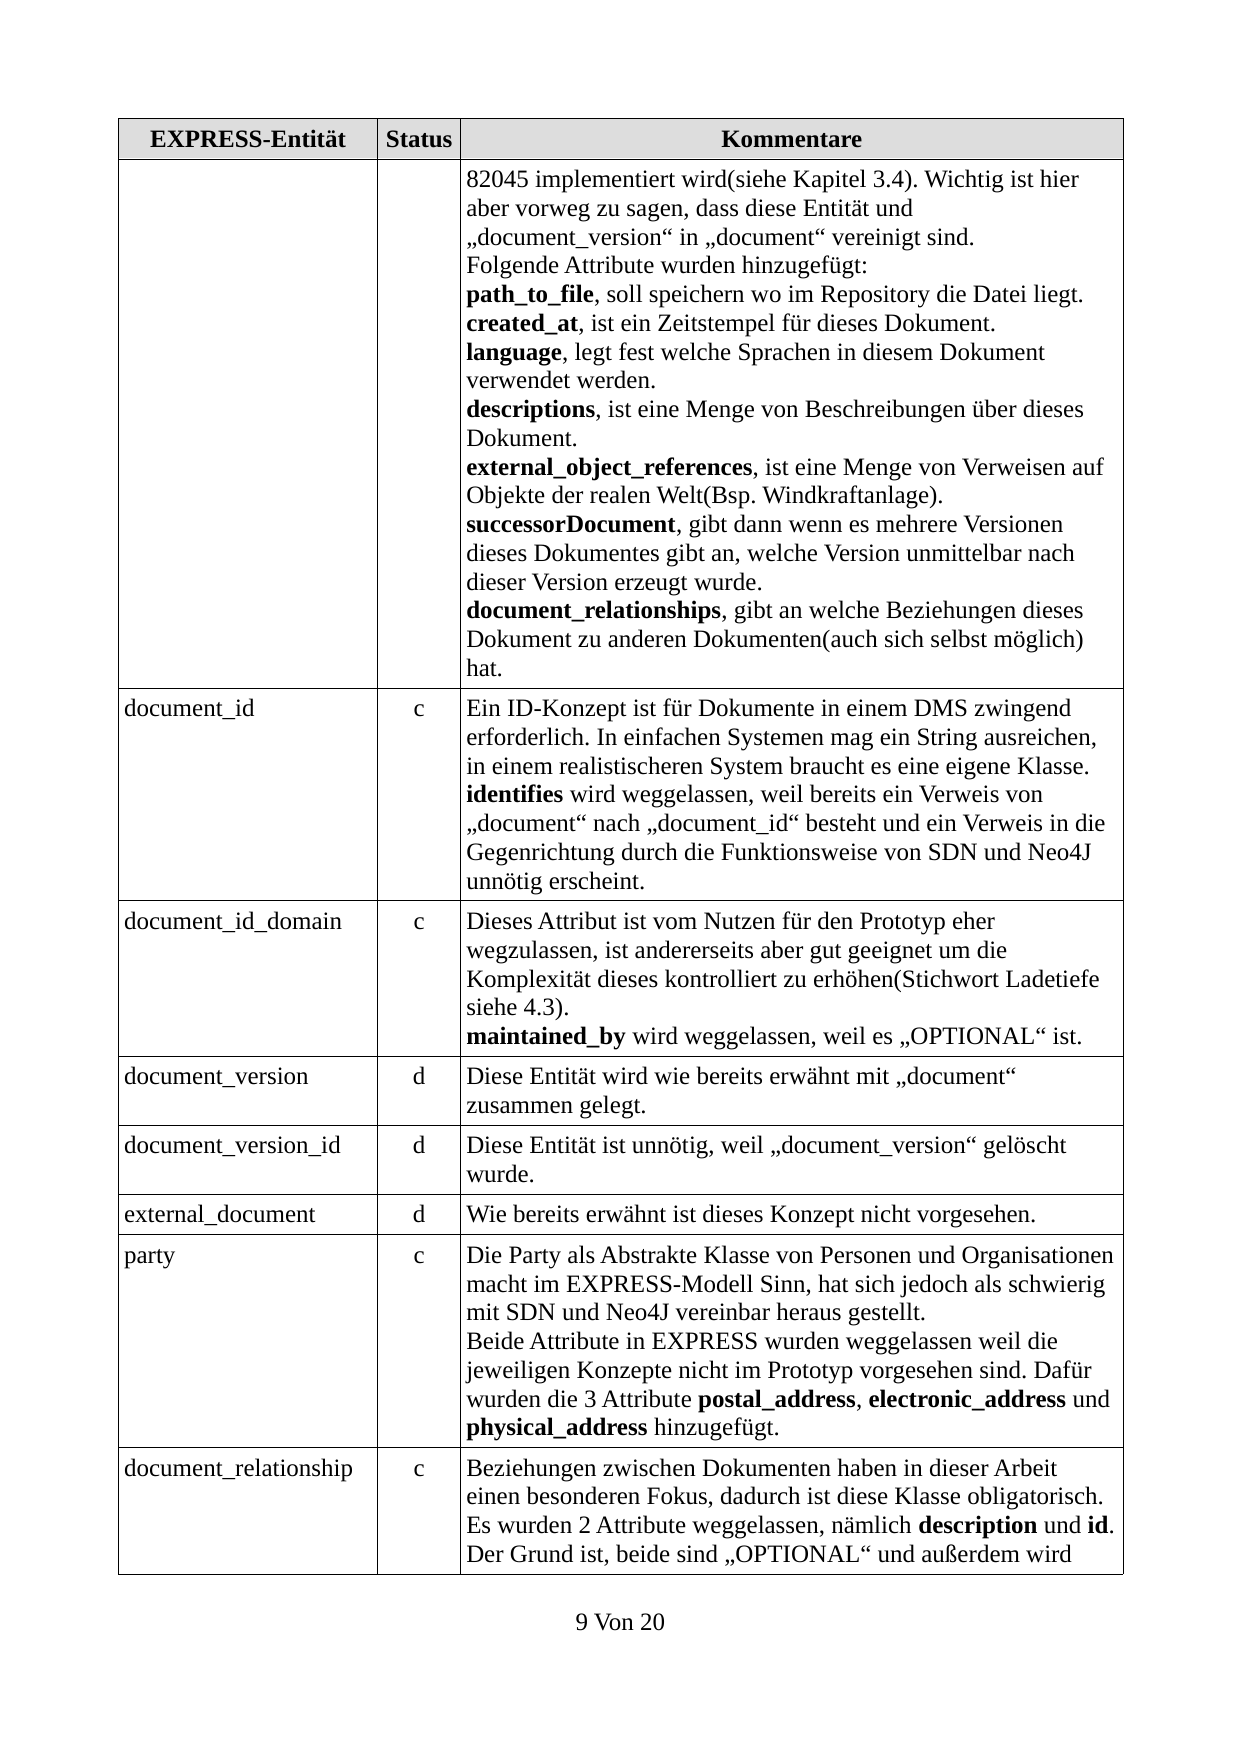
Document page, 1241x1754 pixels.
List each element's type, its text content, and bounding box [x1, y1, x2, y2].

table_cell document_version_id [119, 1126, 377, 1194]
table_cell document_version [119, 1057, 377, 1125]
table_cell c [378, 689, 460, 900]
table_header EXPRESS-Entität [119, 119, 377, 158]
table_cell [119, 160, 377, 687]
table_cell external_document [119, 1195, 377, 1234]
table_cell document_id [119, 689, 377, 900]
table_header Kommentare [461, 119, 1123, 158]
table_cell Dieses Attribut ist vom Nutzen für den Prototyp eher wegzulassen, ist andererseits aber gut geeignet um die Komplexität dieses kontrolliert zu erhöhen(Stichwort Ladetiefe siehe 4.3). maintained_by wird weggelassen, weil es „OPTIONAL“ ist. [461, 901, 1123, 1056]
table_cell Wie bereits erwähnt ist dieses Konzept nicht vorgesehen. [461, 1195, 1123, 1234]
table_cell c [378, 1235, 460, 1447]
table_cell c [378, 1448, 460, 1573]
table_cell [378, 160, 460, 687]
table_cell d [378, 1126, 460, 1194]
table_header Status [378, 119, 460, 158]
table_cell c [378, 901, 460, 1056]
table_cell Diese Entität ist unnötig, weil „document_version“ gelöscht wurde. [461, 1126, 1123, 1194]
table_cell Diese Entität wird wie bereits erwähnt mit „document“ zusammen gelegt. [461, 1057, 1123, 1125]
table_cell party [119, 1235, 377, 1447]
table_cell Die Party als Abstrakte Klasse von Personen und Organisationen macht im EXPRESS-Modell Sinn, hat sich jedoch als schwierig mit SDN und Neo4J vereinbar heraus gestellt. Beide Attribute in EXPRESS wurden weggelassen weil die jeweiligen Konzepte nicht im Prototyp vorgesehen sind. Dafür wurden die 3 Attribute postal_address, electronic_address und physical_address hinzugefügt. [461, 1235, 1123, 1447]
table_cell d [378, 1195, 460, 1234]
table_cell document_relationship [119, 1448, 377, 1573]
table_cell 82045 implementiert wird(siehe Kapitel 3.4). Wichtig ist hier aber vorweg zu sagen, dass diese Entität und „document_version“ in „document“ vereinigt sind. Folgende Attribute wurden hinzugefügt: path_to_file, soll speichern wo im Repository die Datei liegt. created_at, ist ein Zeitstempel für dieses Dokument. language, legt fest welche Sprachen in diesem Dokument verwendet werden. descriptions, ist eine Menge von Beschreibungen über dieses Dokument. external_object_references, ist eine Menge von Verweisen auf Objekte der realen Welt(Bsp. Windkraftanlage). successorDocument, gibt dann wenn es mehrere Versionen dieses Dokumentes gibt an, welche Version unmittelbar nach dieser Version erzeugt wurde. document_relationships, gibt an welche Beziehungen dieses Dokument zu anderen Dokumenten(auch sich selbst möglich) hat. [461, 160, 1123, 687]
table_cell Beziehungen zwischen Dokumenten haben in dieser Arbeit einen besonderen Fokus, dadurch ist diese Klasse obligatorisch. Es wurden 2 Attribute weggelassen, nämlich description und id. Der Grund ist, beide sind „OPTIONAL“ und außerdem wird [461, 1448, 1123, 1573]
table_cell document_id_domain [119, 901, 377, 1056]
table_cell d [378, 1057, 460, 1125]
table_cell Ein ID-Konzept ist für Dokumente in einem DMS zwingend erforderlich. In einfachen Systemen mag ein String ausreichen, in einem realistischeren System braucht es eine eigene Klasse. identifies wird weggelassen, weil bereits ein Verweis von „document“ nach „document_id“ besteht und ein Verweis in die Gegenrichtung durch die Funktionsweise von SDN und Neo4J unnötig erscheint. [461, 689, 1123, 900]
